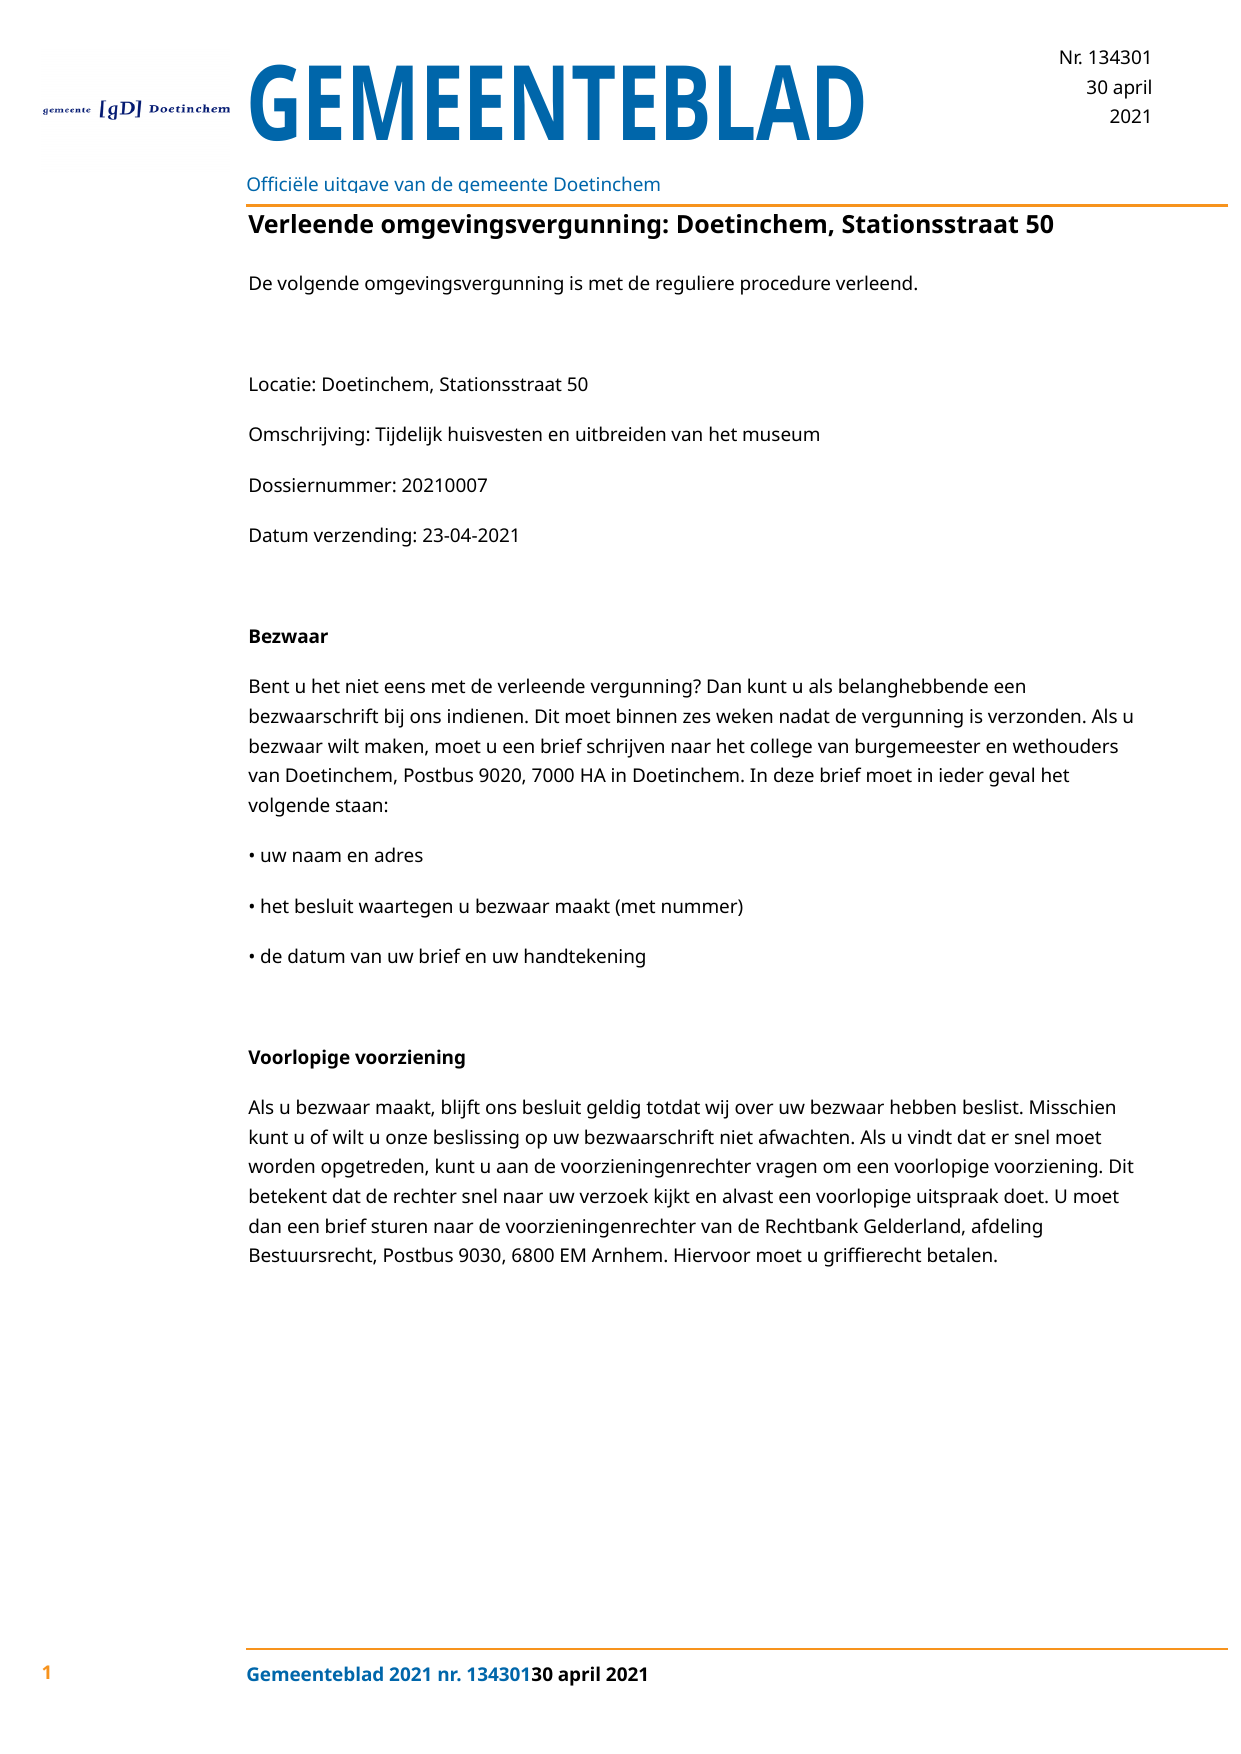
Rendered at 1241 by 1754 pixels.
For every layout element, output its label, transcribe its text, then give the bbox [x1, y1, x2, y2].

text • het besluit waartegen u bezwaar maakt (met nummer) [248, 893, 1152, 918]
text Datum verzending: 23-04-2021 [248, 522, 1152, 548]
text Als u bezwaar maakt, blijft ons besluit geldig totdat wij over uw bezwaar hebben beslist. Misschien kunt u of wilt u onze beslissing op uw bezwaarschrift niet afwachten. Als u vindt dat er snel moet worden opgetreden, kunt u aan de voorzieningenrechter vragen om een voorlopige voorziening. Dit betekent dat de rechter snel naar uw verzoek kijkt en alvast een voorlopige uitspraak doet. U moet dan een brief sturen naar de voorzieningenrechter van de Rechtbank Gelderland, afdeling Bestuursrecht, Postbus 9030, 6800 EM Arnhem. Hiervoor moet u griffierecht betalen. [248, 1094, 1152, 1268]
picture [41, 47, 231, 172]
text Bent u het niet eens met de verleende vergunning? Dan kunt u als belanghebbende een bezwaarschrift bij ons indienen. Dit moet binnen zes weken nadat de vergunning is verzonden. Als u bezwaar wilt maken, moet u een brief schrijven naar het college van burgemeester en wethouders van Doetinchem, Postbus 9020, 7000 HA in Doetinchem. In deze brief moet in ieder geval het volgende staan: [248, 674, 1152, 818]
text Verleende omgevingsvergunning: Doetinchem, Stationsstraat 50 [248, 207, 1152, 241]
text Bezwaar [248, 623, 1152, 649]
text De volgende omgevingsvergunning is met de reguliere procedure verleend. [248, 270, 1152, 296]
text • de datum van uw brief en uw handtekening [248, 943, 1152, 969]
text • uw naam en adres [248, 842, 1152, 868]
text Omschrijving: Tijdelijk huisvesten en uitbreiden van het museum [248, 422, 1152, 447]
text Voorlopige voorziening [248, 1044, 1152, 1070]
text Locatie: Doetinchem, Stationsstraat 50 [248, 371, 1152, 397]
text Dossiernummer: 20210007 [248, 472, 1152, 498]
